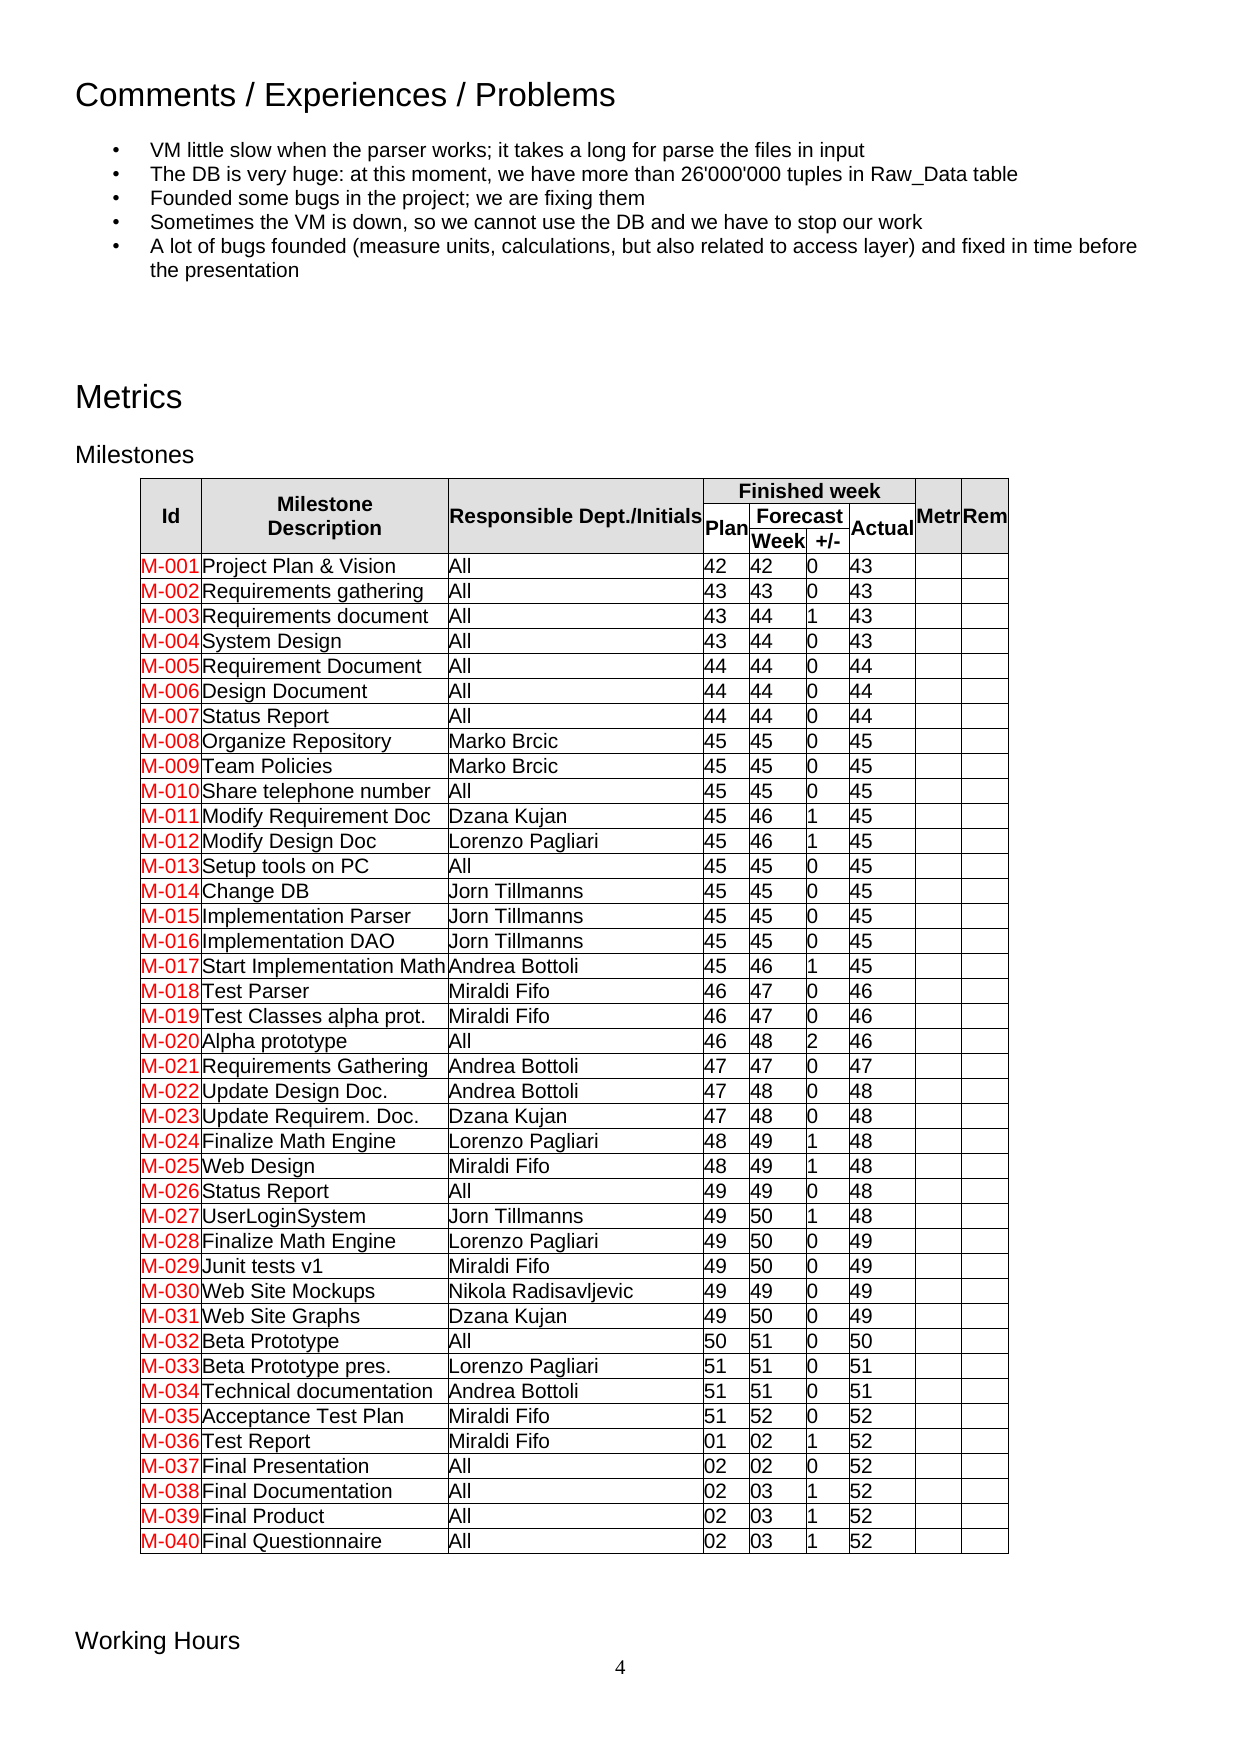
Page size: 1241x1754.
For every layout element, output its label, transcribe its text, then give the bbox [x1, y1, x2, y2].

table_cell [962, 1104, 1008, 1128]
table_cell Final Presentation [202, 1454, 448, 1478]
table_cell [916, 679, 961, 703]
table_cell M-025 [141, 1154, 201, 1178]
table_cell Requirements gathering [202, 579, 448, 603]
table_cell 46 [704, 979, 749, 1003]
table_cell 52 [850, 1479, 915, 1503]
table_cell M-015 [141, 904, 201, 928]
table_cell 0 [807, 1104, 849, 1128]
table_cell 50 [850, 1329, 915, 1353]
table_cell System Design [202, 629, 448, 653]
table_cell Lorenzo Pagliari [449, 829, 703, 853]
table_cell [962, 929, 1008, 953]
table_cell 45 [850, 829, 915, 853]
table_cell 45 [850, 904, 915, 928]
table_cell 0 [807, 1229, 849, 1253]
table_cell [962, 604, 1008, 628]
table_cell Acceptance Test Plan [202, 1404, 448, 1428]
table_cell 48 [850, 1204, 915, 1228]
table_cell M-002 [141, 579, 201, 603]
table_cell M-020 [141, 1029, 201, 1053]
table_cell 46 [704, 1029, 749, 1053]
table_cell 03 [750, 1529, 806, 1553]
table_cell Modify Design Doc [202, 829, 448, 853]
table_cell All [449, 1029, 703, 1053]
table_cell Andrea Bottoli [449, 1379, 703, 1403]
table_cell [962, 904, 1008, 928]
list Founded some bugs in the project; we are fixing them [112, 186, 1165, 209]
table_cell [962, 1004, 1008, 1028]
table_cell 45 [850, 854, 915, 878]
table_cell Actual [850, 504, 915, 553]
table_cell [962, 729, 1008, 753]
table_cell M-036 [141, 1429, 201, 1453]
table_cell [962, 1129, 1008, 1153]
text Working Hours [75, 1626, 1165, 1654]
table_cell 44 [850, 654, 915, 678]
table_cell 46 [750, 804, 806, 828]
table_cell 44 [704, 679, 749, 703]
table_cell 48 [850, 1079, 915, 1103]
table_cell Team Policies [202, 754, 448, 778]
table_cell [962, 1329, 1008, 1353]
table_cell 0 [807, 1404, 849, 1428]
table_cell 45 [850, 929, 915, 953]
table_cell [916, 929, 961, 953]
table_cell 43 [750, 579, 806, 603]
table_cell 1 [807, 1129, 849, 1153]
table_cell Modify Requirement Doc [202, 804, 448, 828]
table_cell 49 [704, 1279, 749, 1303]
table_cell [962, 854, 1008, 878]
table_cell Share telephone number [202, 779, 448, 803]
table_cell M-017 [141, 954, 201, 978]
table_cell [962, 1379, 1008, 1403]
table_cell 49 [750, 1129, 806, 1153]
table_cell 0 [807, 1079, 849, 1103]
table_cell 45 [750, 904, 806, 928]
table_cell 45 [850, 779, 915, 803]
table_cell [962, 1029, 1008, 1053]
table_cell [962, 1454, 1008, 1478]
table_cell [962, 1529, 1008, 1553]
table_cell M-026 [141, 1179, 201, 1203]
table_cell [962, 1179, 1008, 1203]
table_cell 02 [704, 1454, 749, 1478]
table_cell 44 [750, 654, 806, 678]
table_cell M-021 [141, 1054, 201, 1078]
table_cell [916, 1229, 961, 1253]
table_cell M-009 [141, 754, 201, 778]
table_cell Web Design [202, 1154, 448, 1178]
text Milestones [75, 440, 1165, 469]
table_cell 48 [850, 1179, 915, 1203]
table_cell Status Report [202, 704, 448, 728]
table_cell 0 [807, 754, 849, 778]
table_cell All [449, 554, 703, 578]
table_cell M-035 [141, 1404, 201, 1428]
table_cell Andrea Bottoli [449, 954, 703, 978]
table_cell M-030 [141, 1279, 201, 1303]
table_cell [962, 754, 1008, 778]
table_cell 48 [750, 1029, 806, 1053]
table_cell Final Questionnaire [202, 1529, 448, 1553]
table_cell M-016 [141, 929, 201, 953]
table_cell Start Implementation Math [202, 954, 448, 978]
table_cell 45 [750, 929, 806, 953]
table_cell M-038 [141, 1479, 201, 1503]
table_cell [962, 554, 1008, 578]
table_cell [916, 1004, 961, 1028]
table_cell [962, 779, 1008, 803]
table_cell 47 [750, 1054, 806, 1078]
table_cell 51 [704, 1379, 749, 1403]
table_cell All [449, 579, 703, 603]
table_cell Beta Prototype pres. [202, 1354, 448, 1378]
table_cell Lorenzo Pagliari [449, 1229, 703, 1253]
table_cell [962, 1479, 1008, 1503]
table_cell All [449, 1454, 703, 1478]
table_header Rem [962, 479, 1008, 553]
table_cell [916, 1504, 961, 1528]
table_cell 45 [704, 754, 749, 778]
table_cell [916, 554, 961, 578]
table_cell 43 [850, 629, 915, 653]
table_cell [916, 1429, 961, 1453]
table_cell 42 [704, 554, 749, 578]
table_cell 50 [750, 1304, 806, 1328]
table_cell 47 [704, 1054, 749, 1078]
table_cell 45 [704, 879, 749, 903]
table_cell Plan [704, 504, 749, 553]
table_cell 43 [704, 579, 749, 603]
table_cell [916, 1379, 961, 1403]
table_cell Jorn Tillmanns [449, 879, 703, 903]
table_cell 0 [807, 1454, 849, 1478]
table_cell M-028 [141, 1229, 201, 1253]
table_cell 44 [750, 604, 806, 628]
table_cell 43 [850, 579, 915, 603]
table_cell All [449, 854, 703, 878]
table_cell [916, 1454, 961, 1478]
table_cell 0 [807, 1304, 849, 1328]
table_cell M-007 [141, 704, 201, 728]
table_cell 45 [850, 804, 915, 828]
table_cell Beta Prototype [202, 1329, 448, 1353]
table_cell Alpha prototype [202, 1029, 448, 1053]
table_cell 47 [704, 1079, 749, 1103]
table_cell [962, 1404, 1008, 1428]
table_cell [962, 1204, 1008, 1228]
table_cell 45 [850, 754, 915, 778]
table_cell M-010 [141, 779, 201, 803]
table_cell Miraldi Fifo [449, 979, 703, 1003]
table_cell All [449, 1504, 703, 1528]
table_cell [962, 1154, 1008, 1178]
table_cell M-019 [141, 1004, 201, 1028]
table_cell M-034 [141, 1379, 201, 1403]
table_cell [962, 1429, 1008, 1453]
table_cell 42 [750, 554, 806, 578]
table_cell All [449, 1329, 703, 1353]
table_header Id [141, 479, 201, 553]
table_cell 1 [807, 804, 849, 828]
table_cell [962, 829, 1008, 853]
table_cell M-006 [141, 679, 201, 703]
table_header Metr [916, 479, 961, 553]
table_cell 43 [704, 629, 749, 653]
table_cell Andrea Bottoli [449, 1054, 703, 1078]
table_cell 46 [750, 954, 806, 978]
table_cell 0 [807, 929, 849, 953]
table_cell Requirements document [202, 604, 448, 628]
table_cell [916, 1304, 961, 1328]
table_cell 45 [850, 954, 915, 978]
table_cell All [449, 604, 703, 628]
table_cell Status Report [202, 1179, 448, 1203]
table_cell [962, 1054, 1008, 1078]
table_cell 45 [850, 729, 915, 753]
table_cell 51 [750, 1379, 806, 1403]
table_cell 02 [704, 1529, 749, 1553]
table_cell 43 [704, 604, 749, 628]
table_cell Nikola Radisavljevic [449, 1279, 703, 1303]
table_cell Implementation Parser [202, 904, 448, 928]
table_cell 52 [850, 1429, 915, 1453]
table_cell [916, 1329, 961, 1353]
table_cell 50 [750, 1254, 806, 1278]
table_cell 52 [850, 1454, 915, 1478]
table_cell [962, 704, 1008, 728]
table_cell M-037 [141, 1454, 201, 1478]
table_cell 49 [850, 1254, 915, 1278]
table_cell M-032 [141, 1329, 201, 1353]
table_cell Week [750, 529, 806, 553]
list VM little slow when the parser works; it takes a long for parse the files in input [112, 137, 1165, 161]
table_cell [916, 1404, 961, 1428]
table_cell [916, 804, 961, 828]
table_cell [916, 829, 961, 853]
table_cell 0 [807, 979, 849, 1003]
table_cell [916, 1154, 961, 1178]
table_cell 49 [850, 1304, 915, 1328]
table_cell [962, 804, 1008, 828]
table_cell [916, 729, 961, 753]
table_cell Dzana Kujan [449, 804, 703, 828]
table_cell [962, 654, 1008, 678]
table_cell 47 [850, 1054, 915, 1078]
table_cell [962, 979, 1008, 1003]
table_cell 49 [704, 1229, 749, 1253]
table_cell 49 [704, 1179, 749, 1203]
table_cell Test Report [202, 1429, 448, 1453]
table_cell 45 [704, 829, 749, 853]
table_cell 45 [750, 879, 806, 903]
table_cell 0 [807, 779, 849, 803]
table_cell 45 [704, 729, 749, 753]
table_cell 48 [850, 1154, 915, 1178]
table_cell [962, 679, 1008, 703]
table_cell All [449, 629, 703, 653]
table_cell [962, 629, 1008, 653]
table_cell 0 [807, 704, 849, 728]
table_cell 47 [750, 1004, 806, 1028]
table_cell M-029 [141, 1254, 201, 1278]
table_cell 50 [704, 1329, 749, 1353]
table_cell [916, 979, 961, 1003]
table_cell 02 [750, 1454, 806, 1478]
table_cell 0 [807, 1054, 849, 1078]
table_cell M-039 [141, 1504, 201, 1528]
table_cell 49 [850, 1229, 915, 1253]
table_cell [916, 879, 961, 903]
table_cell 45 [750, 754, 806, 778]
table_cell 0 [807, 1329, 849, 1353]
table_cell 46 [850, 1004, 915, 1028]
table_cell [916, 1204, 961, 1228]
table_cell M-018 [141, 979, 201, 1003]
table_cell M-033 [141, 1354, 201, 1378]
table_cell [962, 1354, 1008, 1378]
table_cell 43 [850, 554, 915, 578]
table_cell 03 [750, 1504, 806, 1528]
table_cell 45 [850, 879, 915, 903]
table_cell [916, 1529, 961, 1553]
table_cell 0 [807, 1279, 849, 1303]
table_cell [916, 754, 961, 778]
table_cell 48 [704, 1154, 749, 1178]
table_cell Update Requirem. Doc. [202, 1104, 448, 1128]
table_cell Final Documentation [202, 1479, 448, 1503]
table_cell 2 [807, 1029, 849, 1053]
table_cell 1 [807, 1204, 849, 1228]
table_cell Andrea Bottoli [449, 1079, 703, 1103]
table_cell M-008 [141, 729, 201, 753]
table_cell 44 [704, 704, 749, 728]
table_cell M-040 [141, 1529, 201, 1553]
list A lot of bugs founded (measure units, calculations, but also related to access layer) and fixed in time before the presentation [112, 234, 1165, 282]
table_cell 51 [750, 1329, 806, 1353]
table_cell [962, 1254, 1008, 1278]
table_cell All [449, 1179, 703, 1203]
table_cell 48 [750, 1104, 806, 1128]
table_cell 46 [750, 829, 806, 853]
table_cell 49 [750, 1179, 806, 1203]
table_cell Technical documentation [202, 1379, 448, 1403]
table_cell M-023 [141, 1104, 201, 1128]
table_cell [962, 1304, 1008, 1328]
table_cell All [449, 679, 703, 703]
table_cell All [449, 654, 703, 678]
table_cell 43 [850, 604, 915, 628]
table_cell [962, 954, 1008, 978]
table_cell 49 [704, 1254, 749, 1278]
table_cell 51 [850, 1354, 915, 1378]
table_cell [916, 1129, 961, 1153]
table_cell 51 [850, 1379, 915, 1403]
table_cell [916, 579, 961, 603]
table_cell Setup tools on PC [202, 854, 448, 878]
table_cell All [449, 704, 703, 728]
table_cell 44 [750, 629, 806, 653]
table_cell 44 [850, 704, 915, 728]
table_cell 45 [704, 804, 749, 828]
table_cell [962, 1504, 1008, 1528]
table_cell Jorn Tillmanns [449, 929, 703, 953]
table_cell 51 [704, 1404, 749, 1428]
table_cell 50 [750, 1204, 806, 1228]
table_header Finished week [704, 479, 915, 503]
table_cell 1 [807, 1504, 849, 1528]
table_cell [916, 1179, 961, 1203]
table_cell 45 [704, 904, 749, 928]
table_cell 48 [750, 1079, 806, 1103]
table_cell 44 [750, 704, 806, 728]
table_cell 44 [704, 654, 749, 678]
list Sometimes the VM is down, so we cannot use the DB and we have to stop our work [112, 209, 1165, 234]
table_cell Change DB [202, 879, 448, 903]
table_cell [962, 879, 1008, 903]
table_cell Miraldi Fifo [449, 1254, 703, 1278]
table_cell [916, 1279, 961, 1303]
table_cell 49 [750, 1154, 806, 1178]
table_cell Implementation DAO [202, 929, 448, 953]
table_cell 0 [807, 679, 849, 703]
table_cell 0 [807, 1004, 849, 1028]
table_cell Marko Brcic [449, 729, 703, 753]
table_cell M-022 [141, 1079, 201, 1103]
table_cell Dzana Kujan [449, 1104, 703, 1128]
table_cell 0 [807, 1354, 849, 1378]
table_cell Junit tests v1 [202, 1254, 448, 1278]
table_cell Requirement Document [202, 654, 448, 678]
list The DB is very huge: at this moment, we have more than 26'000'000 tuples in Raw_Data table [112, 161, 1165, 186]
table_cell M-011 [141, 804, 201, 828]
table_cell 50 [750, 1229, 806, 1253]
table_cell 52 [850, 1504, 915, 1528]
table_cell Dzana Kujan [449, 1304, 703, 1328]
table_cell M-014 [141, 879, 201, 903]
table_cell 0 [807, 1179, 849, 1203]
table_cell 51 [704, 1354, 749, 1378]
table_cell M-013 [141, 854, 201, 878]
table_cell 49 [850, 1279, 915, 1303]
table_cell UserLoginSystem [202, 1204, 448, 1228]
subtitle Comments / Experiences / Problems [75, 75, 1165, 113]
table_cell Miraldi Fifo [449, 1154, 703, 1178]
table_cell Web Site Mockups [202, 1279, 448, 1303]
table_cell 1 [807, 1529, 849, 1553]
table_cell [916, 1079, 961, 1103]
table_cell Miraldi Fifo [449, 1429, 703, 1453]
table_cell All [449, 1529, 703, 1553]
table_cell Organize Repository [202, 729, 448, 753]
table_cell 02 [704, 1479, 749, 1503]
table_cell 45 [704, 854, 749, 878]
table_header Milestone Description [202, 479, 448, 553]
table_cell 45 [750, 854, 806, 878]
table_cell Miraldi Fifo [449, 1004, 703, 1028]
table_cell Test Classes alpha prot. [202, 1004, 448, 1028]
table_cell [916, 779, 961, 803]
table_cell [916, 1254, 961, 1278]
table_cell 0 [807, 879, 849, 903]
table_cell Finalize Math Engine [202, 1129, 448, 1153]
table_header Responsible Dept./Initials [449, 479, 703, 553]
subtitle Metrics [75, 377, 1165, 416]
table_cell Requirements Gathering [202, 1054, 448, 1078]
table_cell Miraldi Fifo [449, 1404, 703, 1428]
table_cell [916, 604, 961, 628]
table_cell Update Design Doc. [202, 1079, 448, 1103]
table_cell M-001 [141, 554, 201, 578]
table_cell 51 [750, 1354, 806, 1378]
table_cell [916, 654, 961, 678]
table_cell 02 [750, 1429, 806, 1453]
table_cell 48 [704, 1129, 749, 1153]
table_cell 0 [807, 904, 849, 928]
table_cell 45 [704, 929, 749, 953]
table_cell 0 [807, 654, 849, 678]
table_cell [916, 629, 961, 653]
table_cell Finalize Math Engine [202, 1229, 448, 1253]
table_cell [916, 954, 961, 978]
table_cell 1 [807, 954, 849, 978]
table_cell M-012 [141, 829, 201, 853]
table_cell 0 [807, 554, 849, 578]
table_cell Final Product [202, 1504, 448, 1528]
table_cell 1 [807, 604, 849, 628]
table_cell 02 [704, 1504, 749, 1528]
table_cell 0 [807, 579, 849, 603]
table_cell 52 [850, 1404, 915, 1428]
table_cell 47 [750, 979, 806, 1003]
table_cell Web Site Graphs [202, 1304, 448, 1328]
table_cell [962, 1229, 1008, 1253]
table_cell 52 [750, 1404, 806, 1428]
table_cell Test Parser [202, 979, 448, 1003]
table_cell 49 [704, 1304, 749, 1328]
table_cell 49 [750, 1279, 806, 1303]
table_cell Project Plan & Vision [202, 554, 448, 578]
table_cell M-003 [141, 604, 201, 628]
table_cell 45 [704, 779, 749, 803]
table_cell [962, 579, 1008, 603]
table_cell 0 [807, 729, 849, 753]
table_cell 48 [850, 1129, 915, 1153]
table_cell [916, 704, 961, 728]
table_cell 44 [750, 679, 806, 703]
table_cell 1 [807, 1479, 849, 1503]
table_cell [916, 904, 961, 928]
table_cell Lorenzo Pagliari [449, 1129, 703, 1153]
table_cell M-024 [141, 1129, 201, 1153]
table_cell M-004 [141, 629, 201, 653]
table_cell Design Document [202, 679, 448, 703]
table_cell +/- [807, 529, 849, 553]
table_cell 44 [850, 679, 915, 703]
table_cell 0 [807, 1379, 849, 1403]
table_cell [962, 1279, 1008, 1303]
table_cell 0 [807, 629, 849, 653]
table_cell 49 [704, 1204, 749, 1228]
table_cell 1 [807, 829, 849, 853]
table_cell [916, 854, 961, 878]
table_cell [916, 1029, 961, 1053]
table_cell 46 [850, 1029, 915, 1053]
table_cell [916, 1104, 961, 1128]
table_cell [962, 1079, 1008, 1103]
table_cell M-031 [141, 1304, 201, 1328]
table_cell M-005 [141, 654, 201, 678]
table_cell All [449, 1479, 703, 1503]
table_cell All [449, 779, 703, 803]
table_cell [916, 1354, 961, 1378]
table_cell 48 [850, 1104, 915, 1128]
table_cell 01 [704, 1429, 749, 1453]
table_cell 0 [807, 854, 849, 878]
table_cell [916, 1479, 961, 1503]
table_cell 47 [704, 1104, 749, 1128]
table_cell 1 [807, 1429, 849, 1453]
table_cell [916, 1054, 961, 1078]
table_cell Jorn Tillmanns [449, 904, 703, 928]
table_cell 45 [704, 954, 749, 978]
table_cell 03 [750, 1479, 806, 1503]
table_cell 46 [704, 1004, 749, 1028]
table_cell Marko Brcic [449, 754, 703, 778]
table_cell 45 [750, 729, 806, 753]
table_cell Jorn Tillmanns [449, 1204, 703, 1228]
table_cell M-027 [141, 1204, 201, 1228]
table_cell 52 [850, 1529, 915, 1553]
table_cell Forecast [750, 504, 849, 528]
table_cell 46 [850, 979, 915, 1003]
table_cell 0 [807, 1254, 849, 1278]
table_cell 45 [750, 779, 806, 803]
table_cell Lorenzo Pagliari [449, 1354, 703, 1378]
table_cell 1 [807, 1154, 849, 1178]
